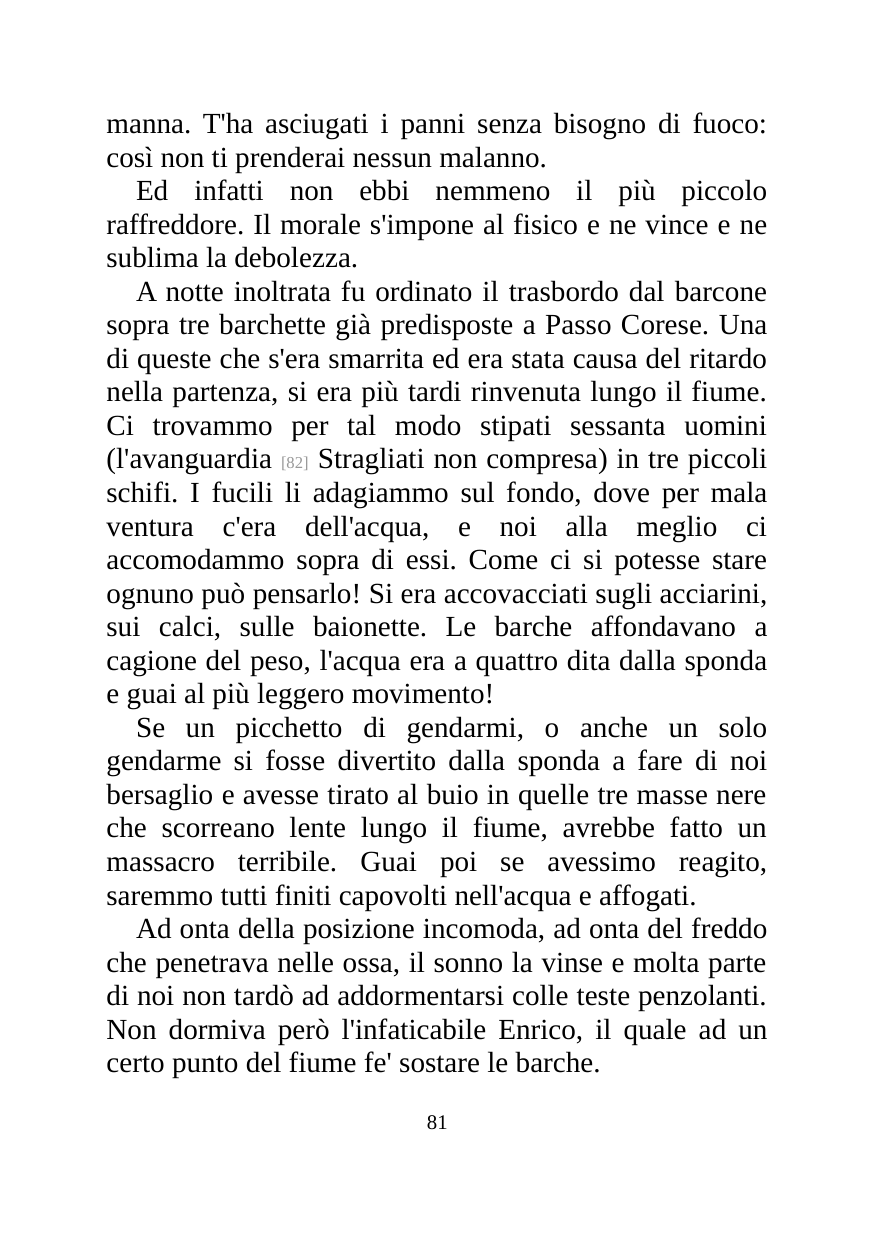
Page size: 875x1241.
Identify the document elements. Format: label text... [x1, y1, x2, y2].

text manna. T'ha asciugati i panni senza bisogno di fuoco: così non ti prenderai nessun malanno. [106, 106, 768, 173]
text Ad onta della posizione incomoda, ad onta del freddo che penetrava nelle ossa, il sonno la vinse e molta parte di noi non tardò ad addormentarsi colle teste penzolanti. Non dormiva però l'infaticabile Enrico, il quale ad un certo punto del fiume fe' sostare le barche. [106, 911, 768, 1079]
text Se un picchetto di gendarmi, o anche un solo gendarme si fosse divertito dalla sponda a fare di noi bersaglio e avesse tirato al buio in quelle tre masse nere che scorreano lente lungo il fiume, avrebbe fatto un massacro terribile. Guai poi se avessimo reagito, saremmo tutti finiti capovolti nell'acqua e affogati. [106, 710, 768, 911]
text A notte inoltrata fu ordinato il trasbordo dal barcone sopra tre barchette già predisposte a Passo Corese. Una di queste che s'era smarrita ed era stata causa del ritardo nella partenza, si era più tardi rinvenuta lungo il fiume. Ci trovammo per tal modo stipati sessanta uomini (l'avanguardia [82] Stragliati non compresa) in tre piccoli schifi. I fucili li adagiammo sul fondo, dove per mala ventura c'era dell'acqua, e noi alla meglio ci accomodammo sopra di essi. Come ci si potesse stare ognuno può pensarlo! Si era accovacciati sugli acciarini, sui calci, sulle baionette. Le barche affondavano a cagione del peso, l'acqua era a quattro dita dalla sponda e guai al più leggero movimento! [106, 274, 768, 710]
text Ed infatti non ebbi nemmeno il più piccolo raffreddore. Il morale s'impone al fisico e ne vince e ne sublima la debolezza. [106, 173, 768, 274]
